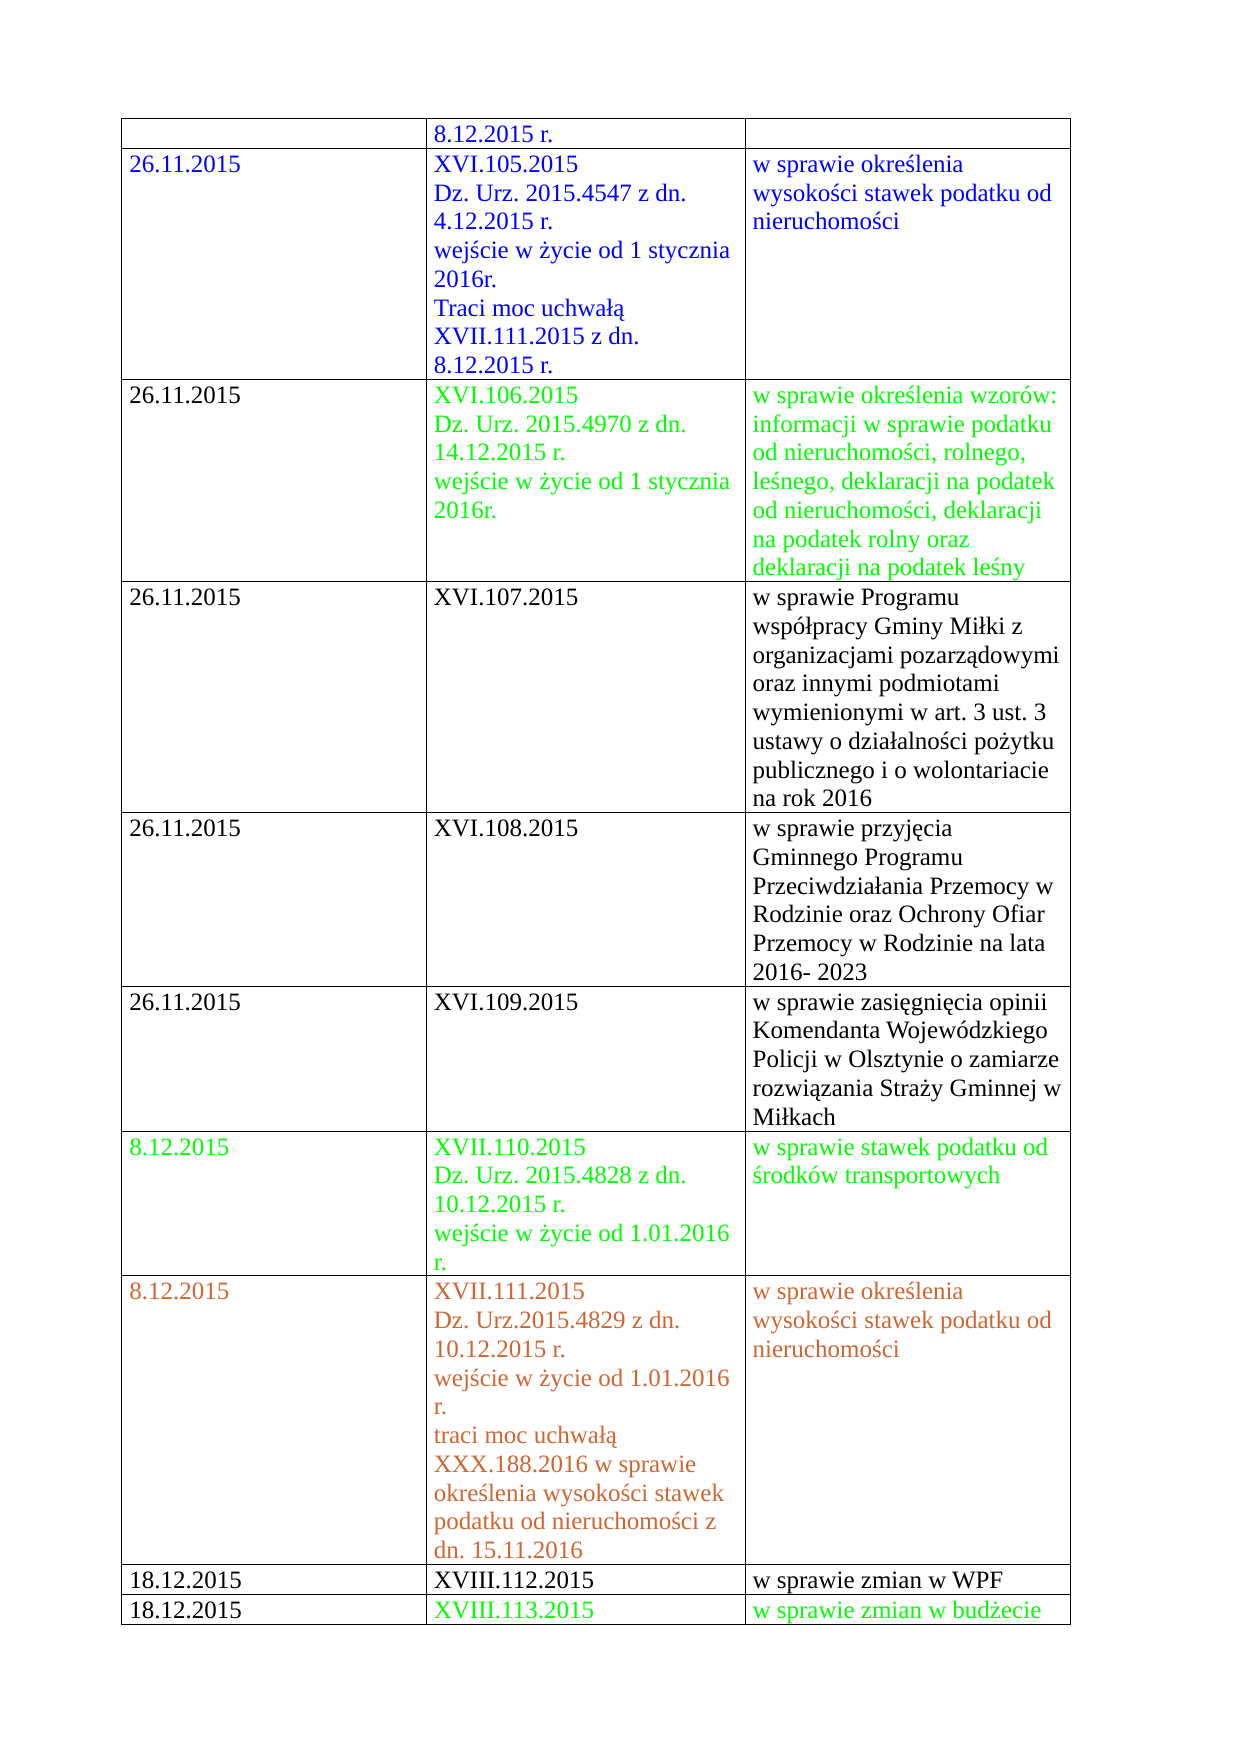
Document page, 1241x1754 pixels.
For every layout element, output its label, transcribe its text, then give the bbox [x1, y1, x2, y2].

table_cell XVI.105.2015 Dz. Urz. 2015.4547 z dn. 4.12.2015 r. wejście w życie od 1 stycznia 2016r. Traci moc uchwałą XVII.111.2015 z dn. 8.12.2015 r. [427, 149, 745, 379]
table_cell w sprawie zmian w WPF [746, 1565, 1070, 1594]
table_cell 26.11.2015 [122, 987, 426, 1131]
table_cell w sprawie zasięgnięcia opinii Komendanta Wojewódzkiego Policji w Olsztynie o zamiarze rozwiązania Straży Gminnej w Miłkach [746, 987, 1070, 1131]
table_cell XVI.107.2015 [427, 582, 745, 812]
table_cell w sprawie stawek podatku od środków transportowych [746, 1132, 1070, 1275]
table_cell XVI.106.2015 Dz. Urz. 2015.4970 z dn. 14.12.2015 r. wejście w życie od 1 stycznia 2016r. [427, 380, 745, 581]
table_cell XVI.109.2015 [427, 987, 745, 1131]
table_cell XVII.111.2015 Dz. Urz.2015.4829 z dn. 10.12.2015 r. wejście w życie od 1.01.2016 r. traci moc uchwałą XXX.188.2016 w sprawie określenia wysokości stawek podatku od nieruchomości z dn. 15.11.2016 [427, 1276, 745, 1564]
table_cell XVIII.113.2015 [427, 1595, 745, 1623]
table_cell w sprawie przyjęcia Gminnego Programu Przeciwdziałania Przemocy w Rodzinie oraz Ochrony Ofiar Przemocy w Rodzinie na lata 2016- 2023 [746, 813, 1070, 986]
table_cell 26.11.2015 [122, 582, 426, 812]
table_cell 26.11.2015 [122, 149, 426, 379]
table_cell 26.11.2015 [122, 380, 426, 581]
table_cell [122, 119, 426, 148]
table_cell w sprawie określenia wysokości stawek podatku od nieruchomości [746, 1276, 1070, 1564]
table_cell 8.12.2015 [122, 1276, 426, 1564]
table_cell 8.12.2015 [122, 1132, 426, 1275]
table_cell 18.12.2015 [122, 1565, 426, 1594]
table_cell 26.11.2015 [122, 813, 426, 986]
table_cell XVIII.112.2015 [427, 1565, 745, 1594]
table_cell w sprawie Programu współpracy Gminy Miłki z organizacjami pozarządowymi oraz innymi podmiotami wymienionymi w art. 3 ust. 3 ustawy o działalności pożytku publicznego i o wolontariacie na rok 2016 [746, 582, 1070, 812]
table_cell XVII.110.2015 Dz. Urz. 2015.4828 z dn. 10.12.2015 r. wejście w życie od 1.01.2016 r. [427, 1132, 745, 1275]
table_cell w sprawie zmian w budżecie [746, 1595, 1070, 1623]
table_cell 8.12.2015 r. [427, 119, 745, 148]
table_cell 18.12.2015 [122, 1595, 426, 1623]
table_cell w sprawie określenia wysokości stawek podatku od nieruchomości [746, 149, 1070, 379]
table_cell [746, 119, 1070, 148]
table_cell XVI.108.2015 [427, 813, 745, 986]
table_cell w sprawie określenia wzorów: informacji w sprawie podatku od nieruchomości, rolnego, leśnego, deklaracji na podatek od nieruchomości, deklaracji na podatek rolny oraz deklaracji na podatek leśny [746, 380, 1070, 581]
